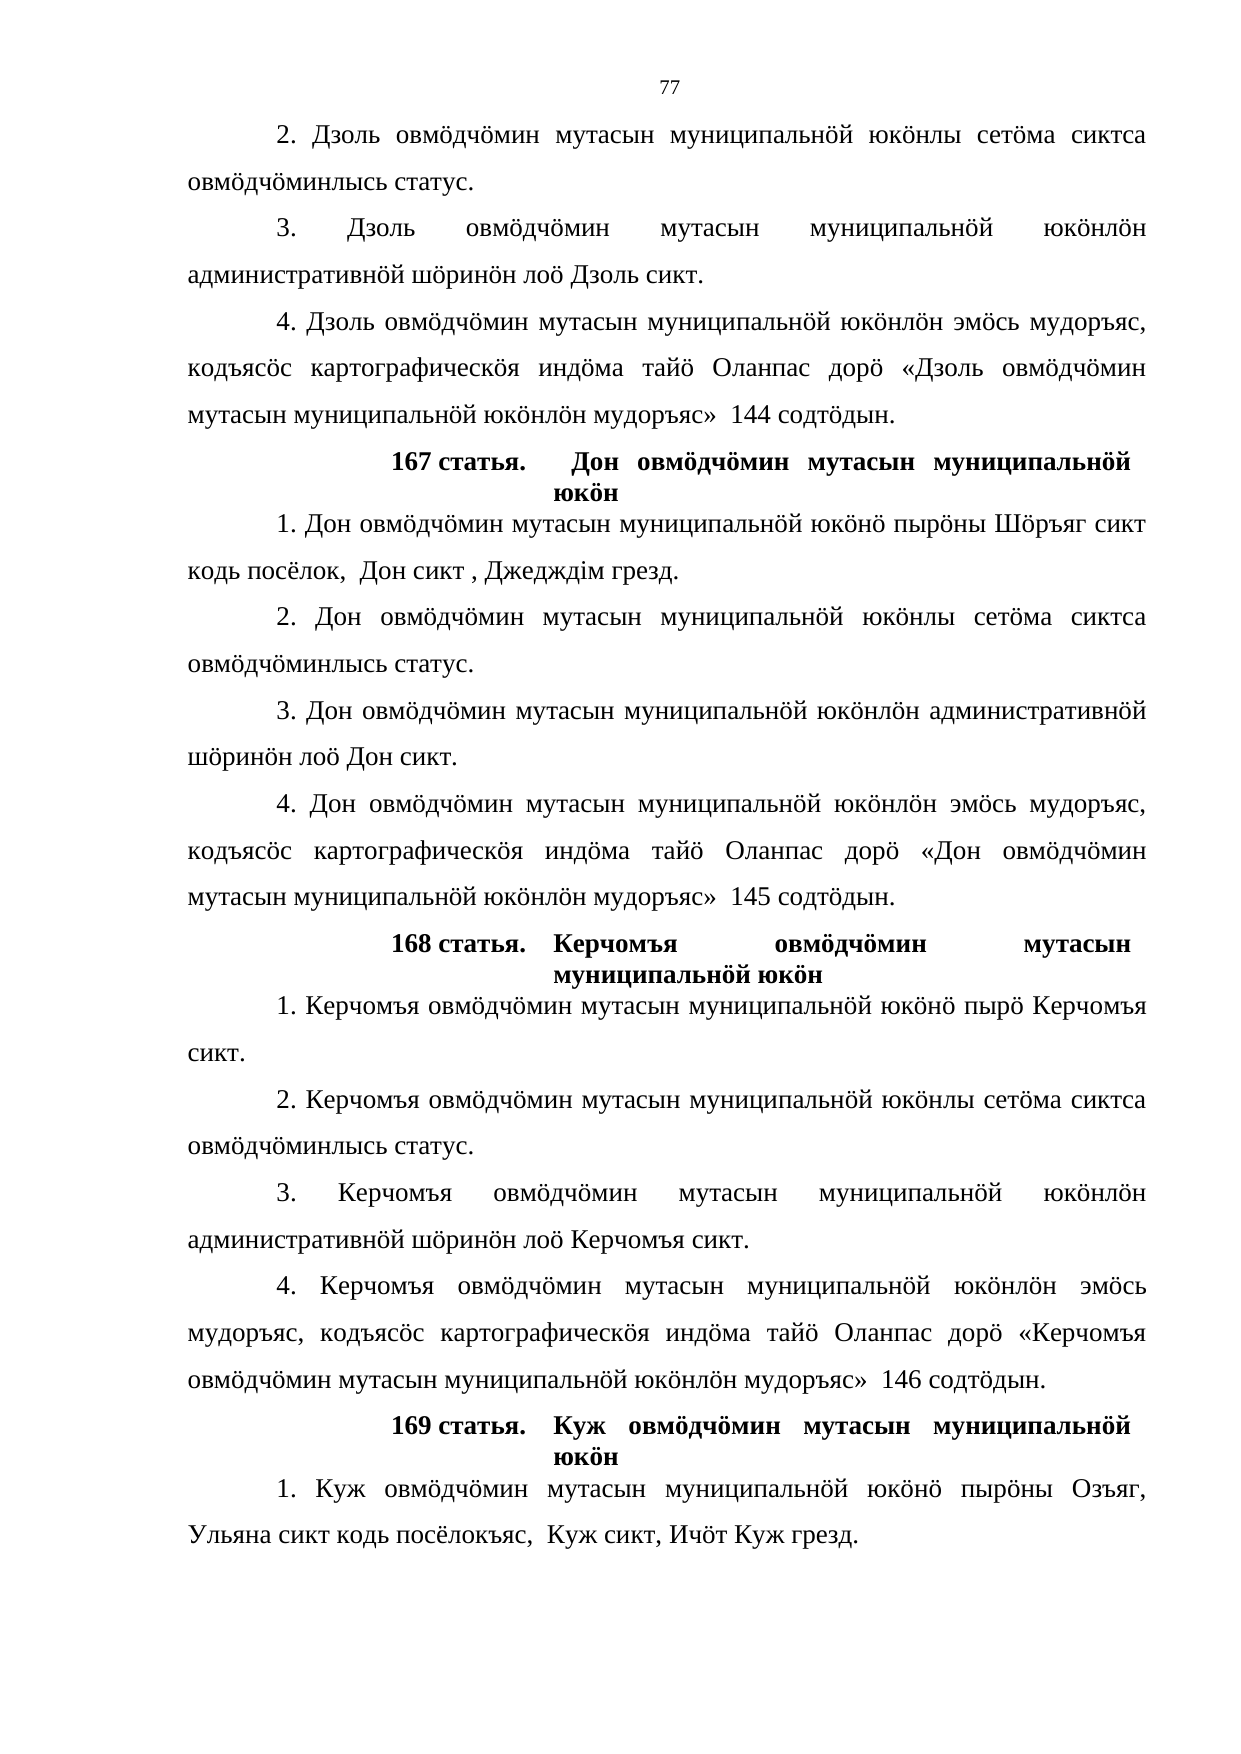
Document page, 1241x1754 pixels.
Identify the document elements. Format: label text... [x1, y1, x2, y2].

table_header 167 статья. [202, 445, 542, 507]
text 1. Керчомъя овмöдчöмин мутасын муниципальнöй юкöнö пырö Керчомъя сикт. [187, 989, 1147, 1067]
text 3. Керчомъя овмöдчöмин мутасын муниципальнöй юкöнлöн административнöй шöринöн лоö Керчомъя сикт. [187, 1176, 1147, 1254]
text 4. Керчомъя овмöдчöмин мутасын муниципальнöй юкöнлöн эмöсь мудоръяс, кодъясöс картографическöя индöма тайö Оланпас дорö «Керчомъя овмöдчöмин мутасын муниципальнöй юкöнлöн мудоръяс» 146 содтöдын. [187, 1269, 1147, 1394]
text 2. Дон овмöдчöмин мутасын муниципальнöй юкöнлы сетöма сиктса овмöдчöминлысь статус. [187, 600, 1147, 678]
table_header 169 статья. [202, 1409, 542, 1472]
text 2. Керчомъя овмöдчöмин мутасын муниципальнöй юкöнлы сетöма сиктса овмöдчöминлысь статус. [187, 1083, 1147, 1161]
text 4. Дон овмöдчöмин мутасын муниципальнöй юкöнлöн эмöсь мудоръяс, кодъясöс картографическöя индöма тайö Оланпас дорö «Дон овмöдчöмин мутасын муниципальнöй юкöнлöн мудоръяс» 145 содтöдын. [187, 787, 1147, 912]
text 4. Дзоль овмöдчöмин мутасын муниципальнöй юкöнлöн эмöсь мудоръяс, кодъясöс картографическöя индöма тайö Оланпас дорö «Дзоль овмöдчöмин мутасын муниципальнöй юкöнлöн мудоръяс» 144 содтöдын. [187, 305, 1147, 429]
text 1. Дон овмöдчöмин мутасын муниципальнöй юкöнö пырöны Шöръяг сикт кодь посёлок, Дон сикт , Джедждiм грезд. [187, 507, 1147, 585]
table_header 168 статья. [202, 927, 542, 989]
table_header Керчомъя овмöдчöмин мутасын муниципальнöй юкöн [542, 927, 1147, 989]
text 3. Дон овмöдчöмин мутасын муниципальнöй юкöнлöн административнöй шöринöн лоö Дон сикт. [187, 694, 1147, 772]
table_header Дон овмöдчöмин мутасын муниципальнöй юкöн [542, 445, 1147, 507]
table_header Куж овмöдчöмин мутасын муниципальнöй юкöн [542, 1409, 1147, 1472]
text 1. Куж овмöдчöмин мутасын муниципальнöй юкöнö пырöны Озъяг, Ульяна сикт кодь посёлокъяс, Куж сикт, Ичöт Куж грезд. [187, 1472, 1147, 1549]
text 2. Дзоль овмöдчöмин мутасын муниципальнöй юкöнлы сетöма сиктса овмöдчöминлысь статус. [187, 118, 1147, 196]
text 3. Дзоль овмöдчöмин мутасын муниципальнöй юкöнлöн административнöй шöринöн лоö Дзоль сикт. [187, 211, 1147, 289]
